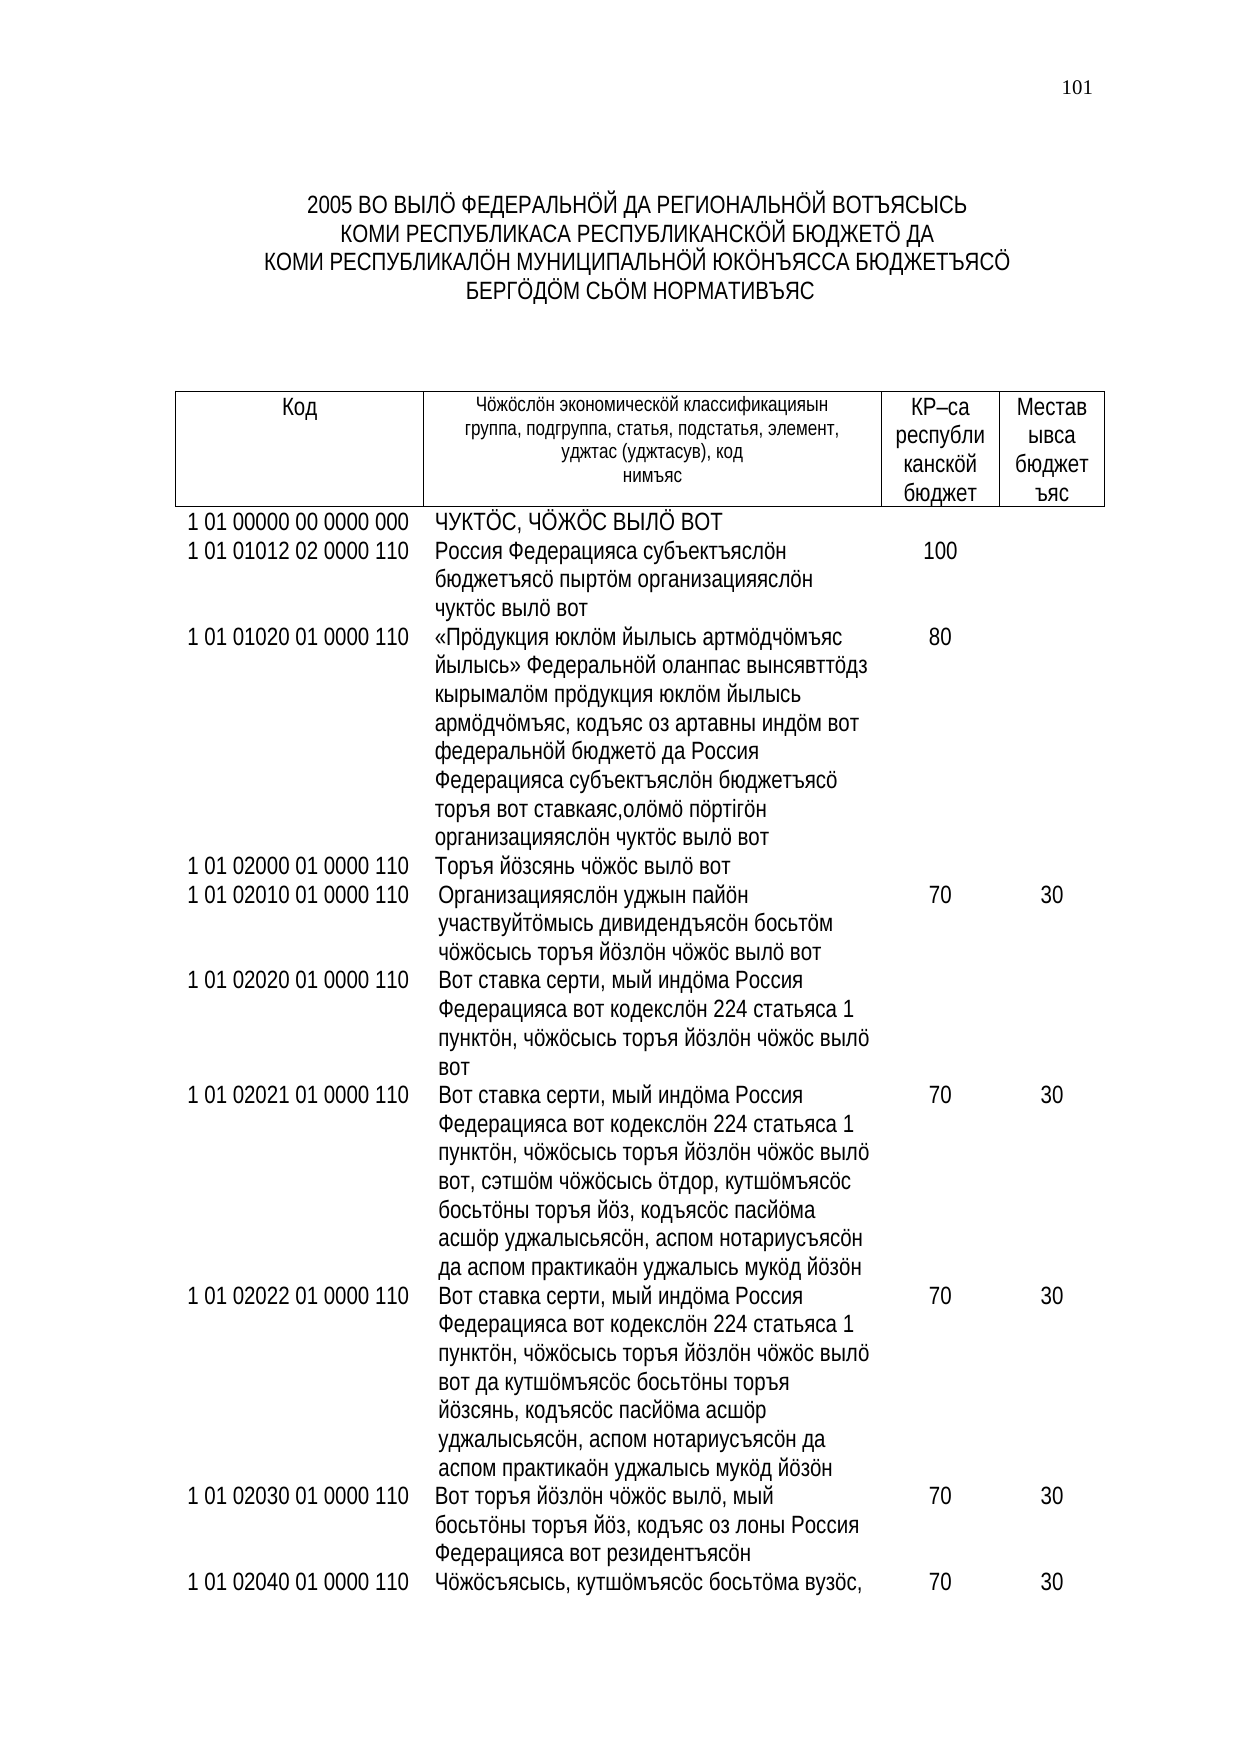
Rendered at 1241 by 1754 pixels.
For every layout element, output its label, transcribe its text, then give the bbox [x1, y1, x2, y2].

table_header КР–са республиканскöй бюджет [882, 392, 999, 506]
table_header Код [176, 392, 423, 506]
table_cell 80 [881, 622, 999, 851]
table_cell [881, 507, 999, 536]
table_cell [1104, 1080, 1148, 1281]
table_cell [881, 851, 999, 879]
table_cell [1104, 536, 1148, 622]
table_cell Вот ставка серти, мый индöма Россия Федерацияса вот кодекслöн 224 статьяса 1 пунктöн, чöжöсысь торъя йöзлöн чöжöс вылö вот, сэтшöм чöжöсысь öтдор, кутшöмъясöс босьтöны торъя йöз, кодъясöс пасйöма асшöр уджалысьясöн, аспом нотариусъясöн да аспом практикаöн уджалысь мукöд йöзöн [423, 1080, 881, 1281]
table_cell [1104, 880, 1148, 966]
table_cell Торъя йöзсянь чöжöс вылö вот [423, 851, 881, 879]
table_cell 1 01 00000 00 0000 000 [176, 507, 423, 536]
table_cell 30 [999, 1567, 1104, 1596]
table_cell Организацияяслöн уджын пайöн участвуйтöмысь дивидендъясöн босьтöм чöжöсысь торъя йöзлöн чöжöс вылö вот [423, 880, 881, 966]
table_cell [1104, 1281, 1148, 1481]
table_cell [999, 536, 1104, 622]
table_cell 1 01 01012 02 0000 110 [176, 536, 423, 622]
table_cell [1104, 506, 1148, 536]
table_cell [1104, 851, 1148, 879]
table_cell «Прöдукция юклöм йылысь артмöдчöмъяс йылысь» Федеральнöй оланпас вынсявттöдз кырымалöм прöдукция юклöм йылысь армöдчöмъяс, кодъяс оз артавны индöм вот федеральнöй бюджетö да Россия Федерацияса субъектъяслöн бюджетъясö торъя вот ставкаяс,олöмö пöртiгöн организацияяслöн чуктöс вылö вот [423, 622, 881, 851]
table_cell [999, 851, 1104, 879]
table_cell 70 [881, 1481, 999, 1567]
table_cell 30 [999, 1281, 1104, 1481]
table_cell 1 01 02010 01 0000 110 [176, 880, 423, 966]
table_cell 1 01 02000 01 0000 110 [176, 851, 423, 879]
table_cell Россия Федерацияса субъектъяслöн бюджетъясö пыртöм организацияяслöн чуктöс вылö вот [423, 536, 881, 622]
table_cell [1104, 1567, 1148, 1596]
text 2005 ВО ВЫЛÖ ФЕДЕРАЛЬНÖЙ ДА РЕГИОНАЛЬНÖЙ ВОТЪЯСЫСЬ [187, 190, 1093, 219]
text БЕРГÖДÖМ СЬÖМ НОРМАТИВЪЯС [187, 276, 1093, 304]
table_cell Вот ставка серти, мый индöма Россия Федерацияса вот кодекслöн 224 статьяса 1 пунктöн, чöжöсысь торъя йöзлöн чöжöс вылö вот да кутшöмъясöс босьтöны торъя йöзсянь, кодъясöс пасйöма асшöр уджалысьясöн, аспом нотариусъясöн да аспом практикаöн уджалысь мукöд йöзöн [423, 1281, 881, 1481]
table_cell 1 01 02040 01 0000 110 [176, 1567, 423, 1596]
table_cell 1 01 01020 01 0000 110 [176, 622, 423, 851]
table_cell [999, 622, 1104, 851]
table_cell 70 [881, 1567, 999, 1596]
table_cell [881, 966, 999, 1080]
table_cell 70 [881, 1281, 999, 1481]
table_cell [1104, 622, 1148, 851]
table_cell 30 [999, 1080, 1104, 1281]
table_header Чöжöслöн экономическöй классификацияын группа, подгруппа, статья, подстатья, элемент, уджтас (уджтасув), код нимъяс [424, 392, 881, 506]
table_cell 30 [999, 880, 1104, 966]
table_cell 1 01 02021 01 0000 110 [176, 1080, 423, 1281]
table_cell [1104, 966, 1148, 1080]
text КОМИ РЕСПУБЛИКАСА РЕСПУБЛИКАНСКÖЙ БЮДЖЕТÖ ДА [187, 219, 1093, 247]
table_cell 70 [881, 880, 999, 966]
table_cell [999, 966, 1104, 1080]
text КОМИ РЕСПУБЛИКАЛÖН МУНИЦИПАЛЬНÖЙ ЮКÖНЪЯССА БЮДЖЕТЪЯСÖ [187, 247, 1093, 276]
table_cell 1 01 02020 01 0000 110 [176, 966, 423, 1080]
table_cell [1104, 1481, 1148, 1567]
table_cell Вот торъя йöзлöн чöжöс вылö, мый босьтöны торъя йöз, кодъяс оз лоны Россия Федерацияса вот резидентъясöн [423, 1481, 881, 1567]
table_cell 100 [881, 536, 999, 622]
table_cell 1 01 02022 01 0000 110 [176, 1281, 423, 1481]
table_cell [999, 507, 1104, 536]
table_cell Чöжöсъясысь, кутшöмъясöс босьтöма вузöс, [423, 1567, 881, 1596]
table_cell 30 [999, 1481, 1104, 1567]
table_cell Вот ставка серти, мый индöма Россия Федерацияса вот кодекслöн 224 статьяса 1 пунктöн, чöжöсысь торъя йöзлöн чöжöс вылö вот [423, 966, 881, 1080]
table_cell 70 [881, 1080, 999, 1281]
table_header Меставывса бюджетъяс [1000, 392, 1104, 506]
table_cell ЧУКТÖС, ЧÖЖÖС ВЫЛÖ ВОТ [423, 507, 881, 536]
table_header [1105, 391, 1148, 506]
table_cell 1 01 02030 01 0000 110 [176, 1481, 423, 1567]
